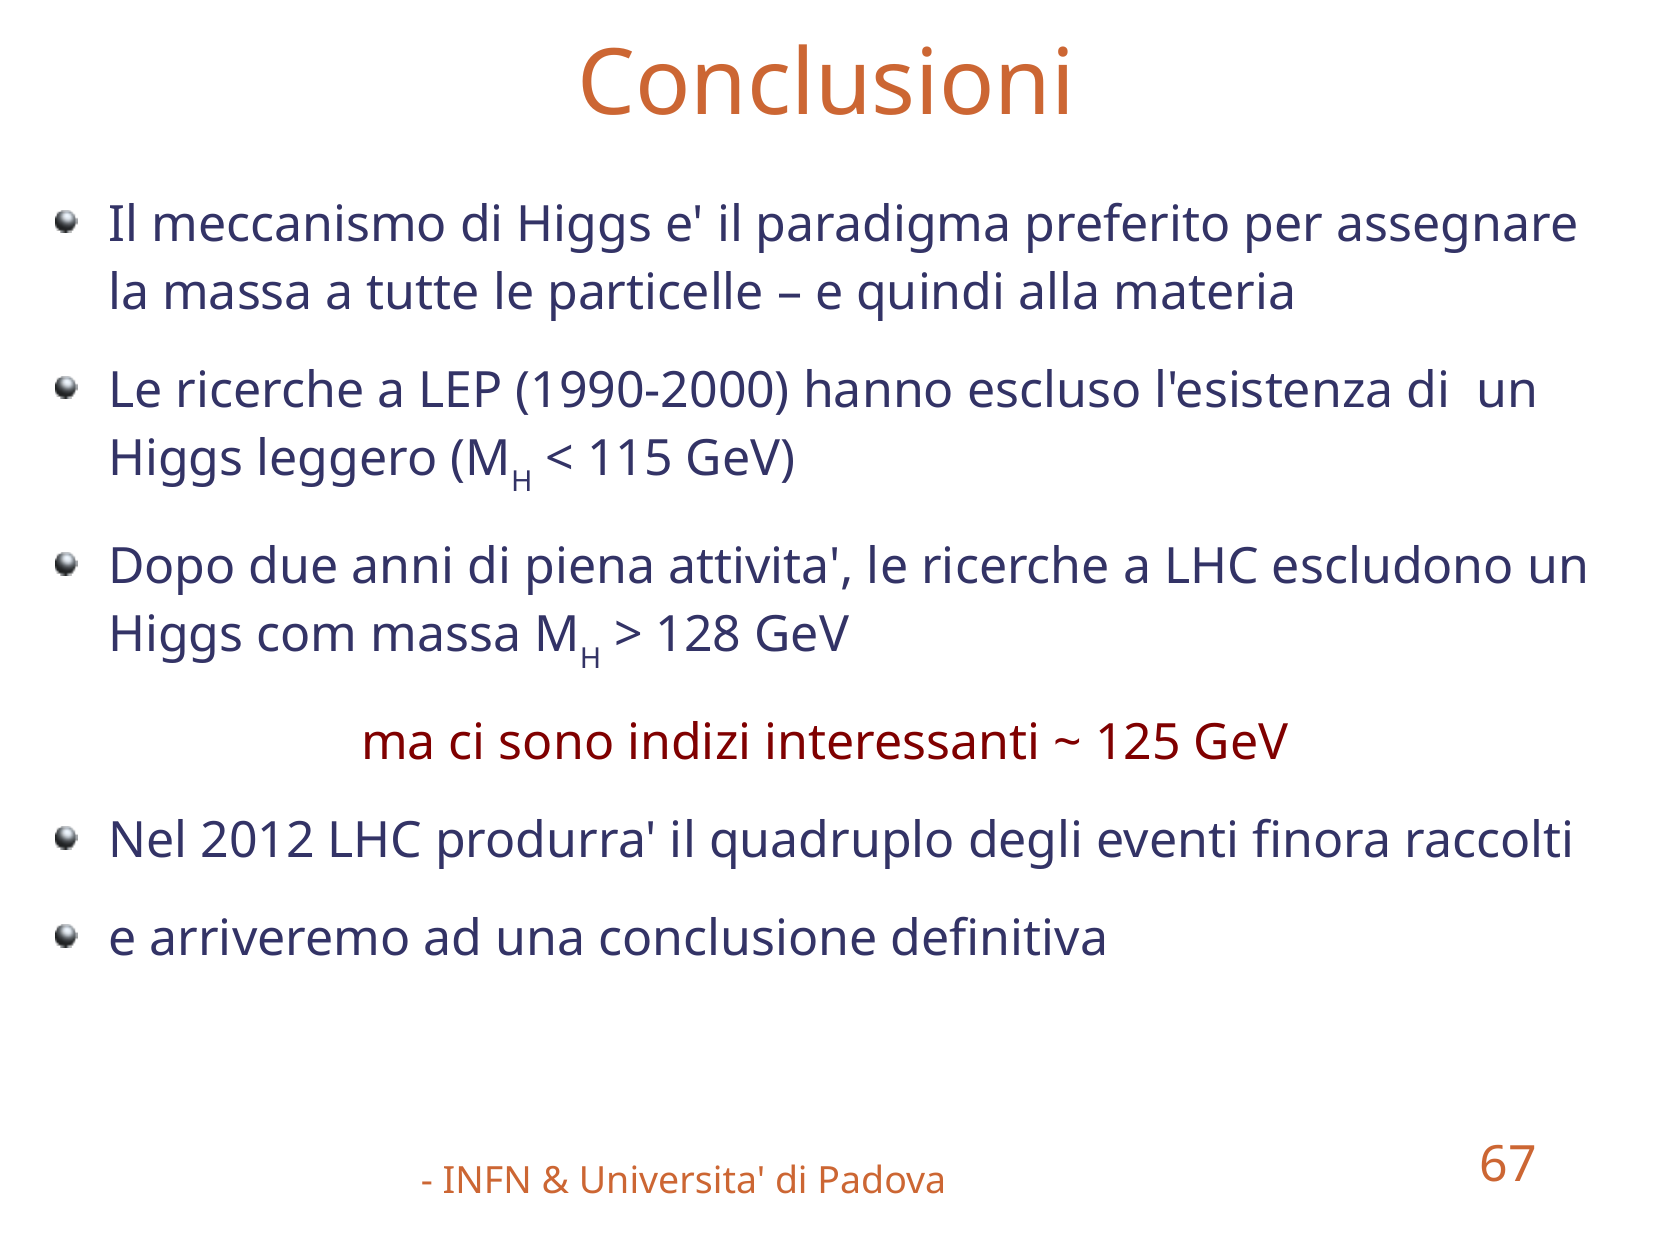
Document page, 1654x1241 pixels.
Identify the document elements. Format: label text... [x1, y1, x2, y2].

title Conclusioni [41, 10, 1613, 148]
list Il meccanismo di Higgs e' il paradigma preferito per assegnare la massa a tutte le particelle – e quindi alla materia Le ricerche a LEP (1990-2000) hanno escluso l'esistenza di un Higgs leggero (MH < 115 GeV) Dopo due anni di piena attivita', le ricerche a LHC escludono un Higgs com massa MH > 128 GeV ma ci sono indizi interessanti ~ 125 GeV Nel 2012 LHC produrra' il quadruplo degli eventi finora raccolti e arriveremo ad una conclusione definitiva [37, 187, 1613, 1145]
